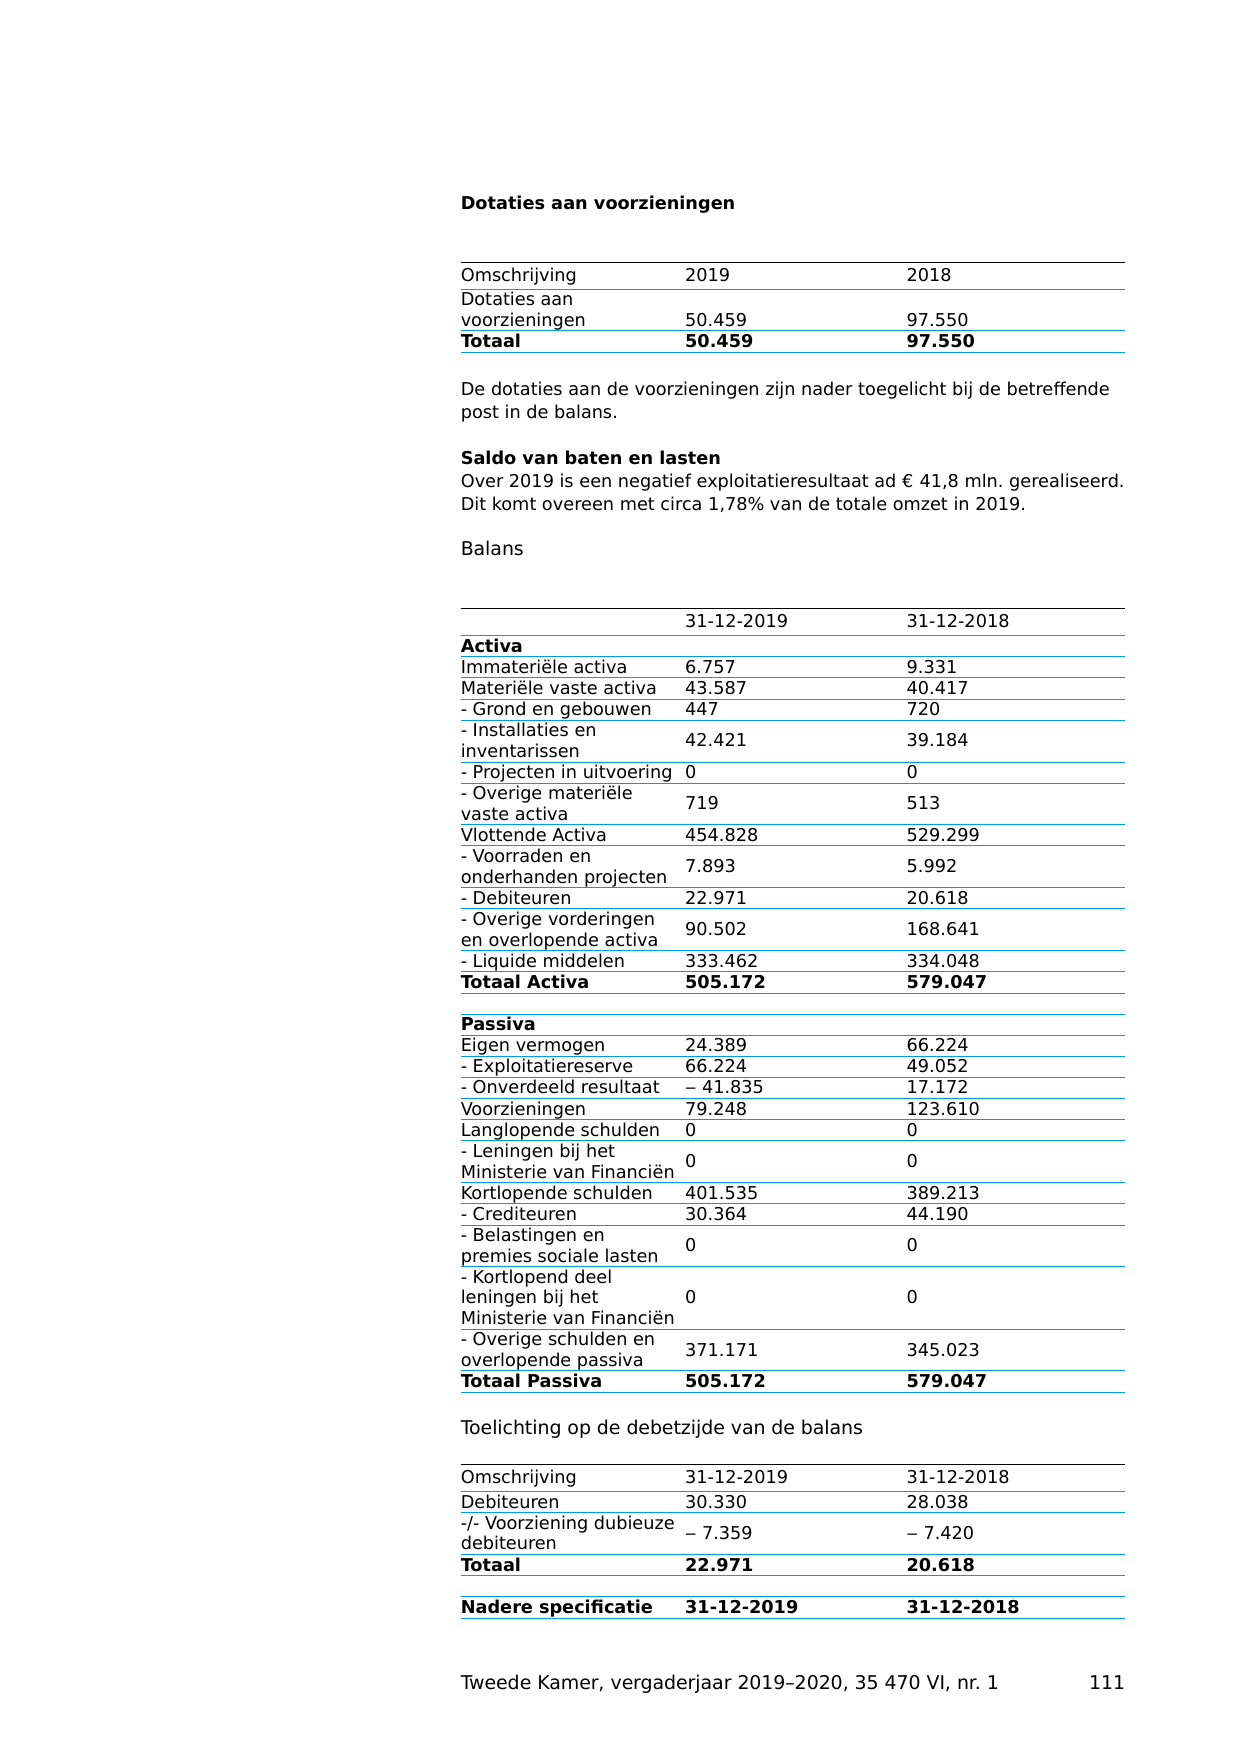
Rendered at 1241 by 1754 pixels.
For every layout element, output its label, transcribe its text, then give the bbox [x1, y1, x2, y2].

table_cell 42.421 [682, 721, 903, 761]
table_cell 6.757 [682, 657, 903, 677]
table_cell Dotaties aan voorzieningen [461, 290, 682, 330]
text De dotaties aan de voorzieningen zijn nader toegelicht bij de betreffende post in de balans. [461, 377, 1125, 423]
table_cell 371.171 [682, 1330, 903, 1370]
table_cell 513 [904, 784, 1125, 824]
table_cell 2018 [904, 263, 1125, 288]
table_cell 30.364 [682, 1204, 903, 1224]
table_cell [682, 1015, 903, 1035]
table_cell 7.893 [682, 846, 903, 887]
table_cell 50.459 [682, 331, 903, 351]
table_cell 529.299 [904, 825, 1125, 845]
table_cell 454.828 [682, 825, 903, 845]
table_cell 24.389 [682, 1036, 903, 1056]
table_cell ‒ 7.420 [904, 1513, 1125, 1554]
table_cell Totaal [461, 331, 682, 351]
table_cell 719 [682, 784, 903, 824]
table_cell 0 [904, 763, 1125, 782]
table_cell Vlottende Activa [461, 825, 682, 845]
table_cell 345.023 [904, 1330, 1125, 1370]
table_cell 334.048 [904, 951, 1125, 971]
table_cell Totaal Passiva [461, 1371, 682, 1392]
table_cell Omschrijving [461, 263, 682, 288]
table_cell [682, 1576, 903, 1596]
table_header Tabel 49 Dotaties voorzieningen (x € 1.000) [461, 237, 1125, 262]
table_cell Activa [461, 636, 682, 656]
table_cell - Liquide middelen [461, 951, 682, 971]
table_cell Kortlopende schulden [461, 1183, 682, 1203]
table_cell 0 [682, 1120, 903, 1140]
table_cell Nadere specificatie [461, 1597, 682, 1617]
table_cell Voorzieningen [461, 1099, 682, 1119]
table_cell -/- Voorziening dubieuze debiteuren [461, 1513, 682, 1554]
table_cell 43.587 [682, 678, 903, 698]
table_cell 40.417 [904, 678, 1125, 698]
table_cell 401.535 [682, 1183, 903, 1203]
table_cell 31-12-2019 [682, 1465, 903, 1491]
table_cell 168.641 [904, 909, 1125, 950]
table_cell - Belastingen en premies sociale lasten [461, 1226, 682, 1266]
table_cell Passiva [461, 1015, 682, 1035]
table_cell Langlopende schulden [461, 1120, 682, 1140]
table_cell 123.610 [904, 1099, 1125, 1119]
table_header Tabel 50 Balans per 31 december 2019 (x € 1.000) [461, 583, 1125, 608]
table_cell 0 [904, 1267, 1125, 1329]
table_cell 22.971 [682, 1555, 903, 1575]
table_cell 97.550 [904, 331, 1125, 351]
table_cell 0 [904, 1226, 1125, 1266]
table_cell 505.172 [682, 972, 903, 992]
table_cell - Overige materiële vaste activa [461, 784, 682, 824]
table_cell Debiteuren [461, 1492, 682, 1512]
table_cell - Crediteuren [461, 1204, 682, 1224]
table_cell - Exploitatiereserve [461, 1057, 682, 1077]
table_cell 31-12-2018 [904, 1465, 1125, 1491]
table_cell 505.172 [682, 1371, 903, 1392]
table_cell 389.213 [904, 1183, 1125, 1203]
table_cell 0 [682, 1141, 903, 1182]
table_cell 333.462 [682, 951, 903, 971]
table_cell 30.330 [682, 1492, 903, 1512]
table_cell Totaal Activa [461, 972, 682, 992]
table_cell 66.224 [682, 1057, 903, 1077]
table_cell 0 [904, 1120, 1125, 1140]
table_cell 22.971 [682, 888, 903, 908]
table_cell 20.618 [904, 1555, 1125, 1575]
table_cell 720 [904, 700, 1125, 719]
table_cell 79.248 [682, 1099, 903, 1119]
table_cell - Kortlopend deel leningen bij het Ministerie van Financiën [461, 1267, 682, 1329]
table_cell 0 [904, 1141, 1125, 1182]
table_cell 17.172 [904, 1078, 1125, 1098]
table_cell [904, 1576, 1125, 1596]
table_cell 579.047 [904, 972, 1125, 992]
table_cell 44.190 [904, 1204, 1125, 1224]
table_cell Omschrijving [461, 1465, 682, 1491]
table_cell - Installaties en inventarissen [461, 721, 682, 761]
table_cell 0 [682, 1267, 903, 1329]
table_header Tabel 51 Debiteuren (x € 1.000) [461, 1439, 1125, 1464]
table_cell 31-12-2018 [904, 1597, 1125, 1617]
table_cell 97.550 [904, 290, 1125, 330]
table_cell 579.047 [904, 1371, 1125, 1392]
table_cell 31-12-2019 [682, 1597, 903, 1617]
table_cell - Onverdeeld resultaat [461, 1078, 682, 1098]
table_cell [461, 994, 682, 1013]
table_cell 0 [682, 1226, 903, 1266]
table_cell [461, 609, 682, 635]
table_cell 31-12-2018 [904, 609, 1125, 635]
table_cell [682, 636, 903, 656]
title Balans [461, 537, 1125, 559]
table_cell 0 [682, 763, 903, 782]
table_cell 39.184 [904, 721, 1125, 761]
table_cell 90.502 [682, 909, 903, 950]
table_cell - Leningen bij het Ministerie van Financiën [461, 1141, 682, 1182]
text Dotaties aan voorzieningen [461, 191, 1125, 214]
table_cell - Overige schulden en overlopende passiva [461, 1330, 682, 1370]
table_cell - Projecten in uitvoering [461, 763, 682, 782]
table_cell [904, 1015, 1125, 1035]
table_cell [904, 994, 1125, 1013]
table_cell - Voorraden en onderhanden projecten [461, 846, 682, 887]
table_cell [682, 994, 903, 1013]
text Saldo van baten en lasten Over 2019 is een negatief exploitatieresultaat ad € 41,8 mln. gerealiseerd. Dit komt overeen met circa 1,78% van de totale omzet in 2019. [461, 446, 1125, 514]
table_cell 31-12-2019 [682, 609, 903, 635]
table_cell 5.992 [904, 846, 1125, 887]
table_cell 49.052 [904, 1057, 1125, 1077]
table_cell - Overige vorderingen en overlopende activa [461, 909, 682, 950]
table_cell ‒ 41.835 [682, 1078, 903, 1098]
table_cell [461, 1576, 682, 1596]
table_cell Materiële vaste activa [461, 678, 682, 698]
table_cell Totaal [461, 1555, 682, 1575]
table_cell - Debiteuren [461, 888, 682, 908]
table_cell 66.224 [904, 1036, 1125, 1056]
table_cell 2019 [682, 263, 903, 288]
table_cell Eigen vermogen [461, 1036, 682, 1056]
table_cell 447 [682, 700, 903, 719]
table_cell ‒ 7.359 [682, 1513, 903, 1554]
table_cell 20.618 [904, 888, 1125, 908]
table_cell Immateriële activa [461, 657, 682, 677]
table_cell 50.459 [682, 290, 903, 330]
table_cell 28.038 [904, 1492, 1125, 1512]
table_cell - Grond en gebouwen [461, 700, 682, 719]
title Toelichting op de debetzijde van de balans [461, 1417, 1125, 1439]
table_cell 9.331 [904, 657, 1125, 677]
table_cell [904, 636, 1125, 656]
